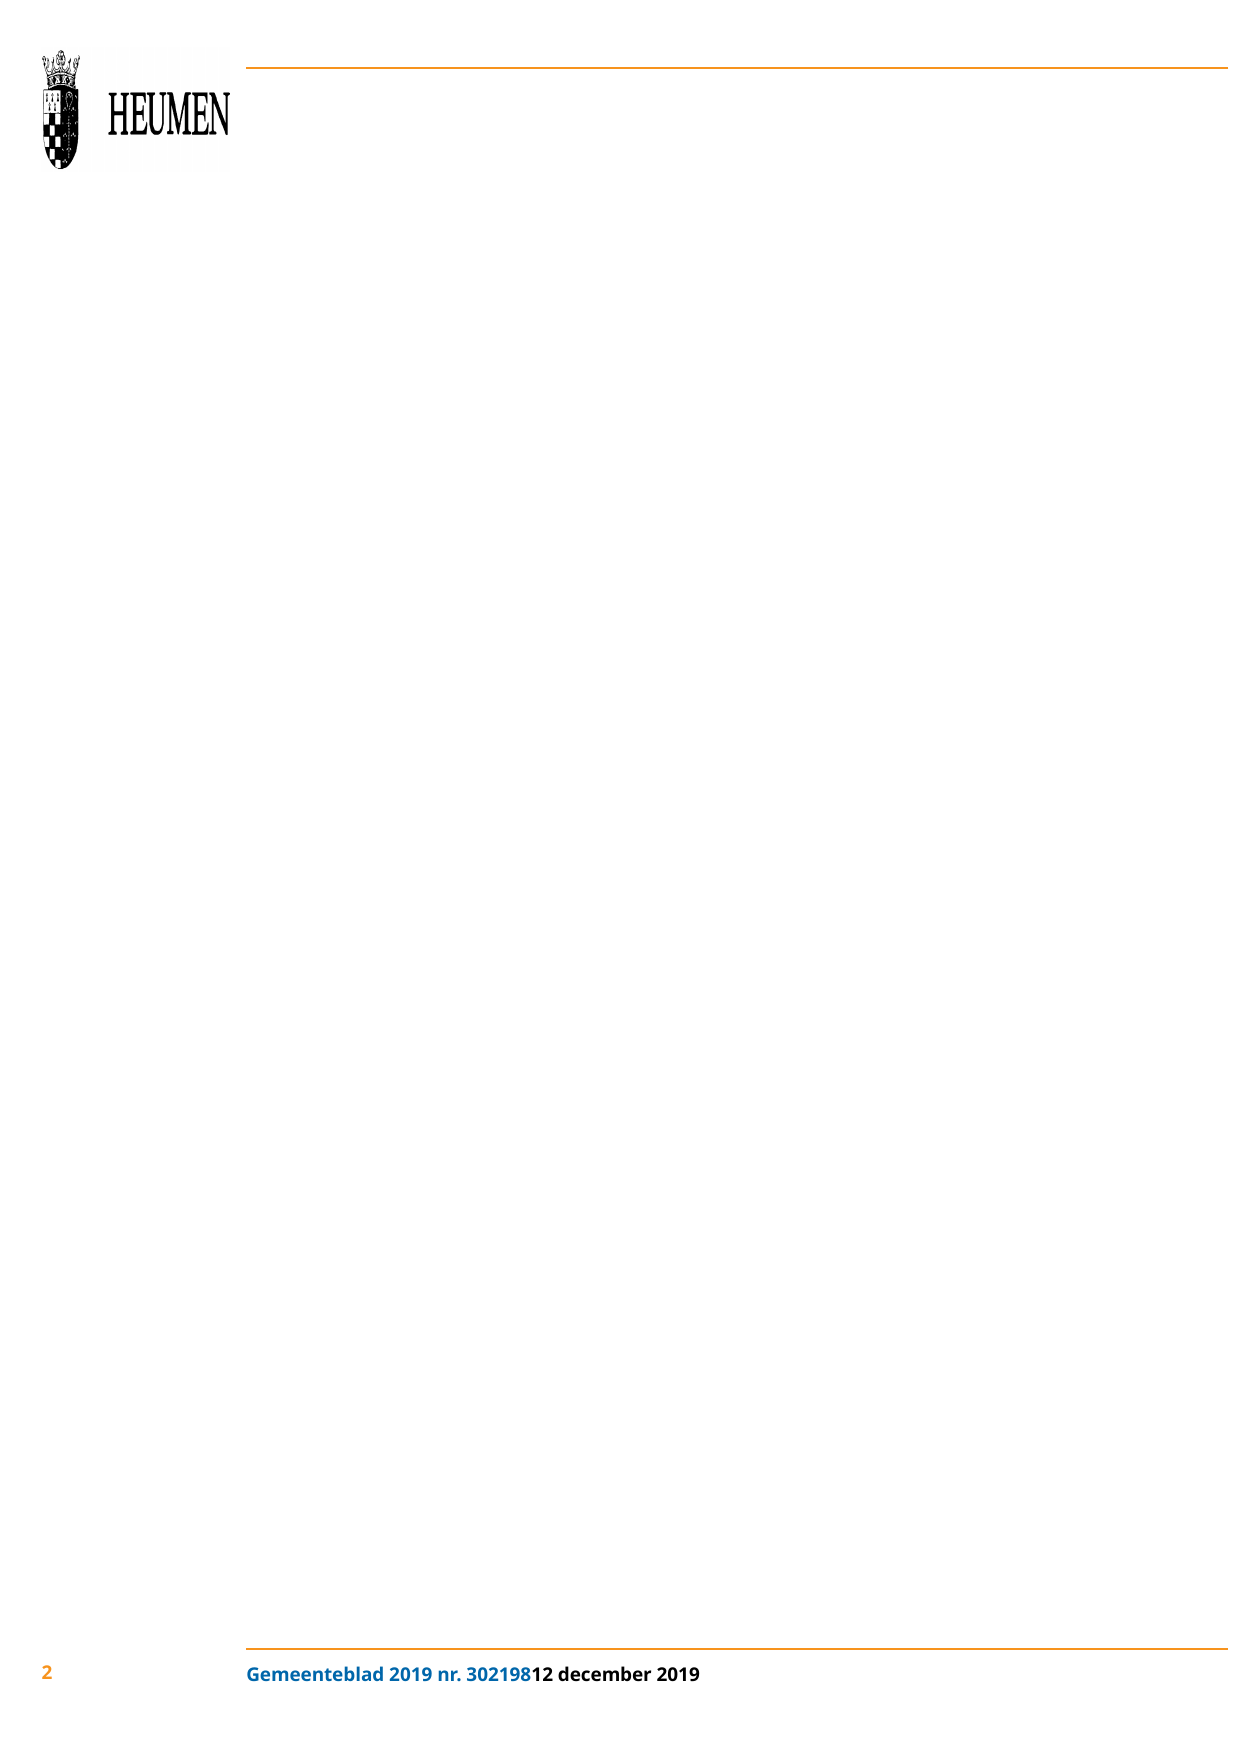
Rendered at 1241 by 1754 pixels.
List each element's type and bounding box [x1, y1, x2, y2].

picture [41, 47, 231, 172]
